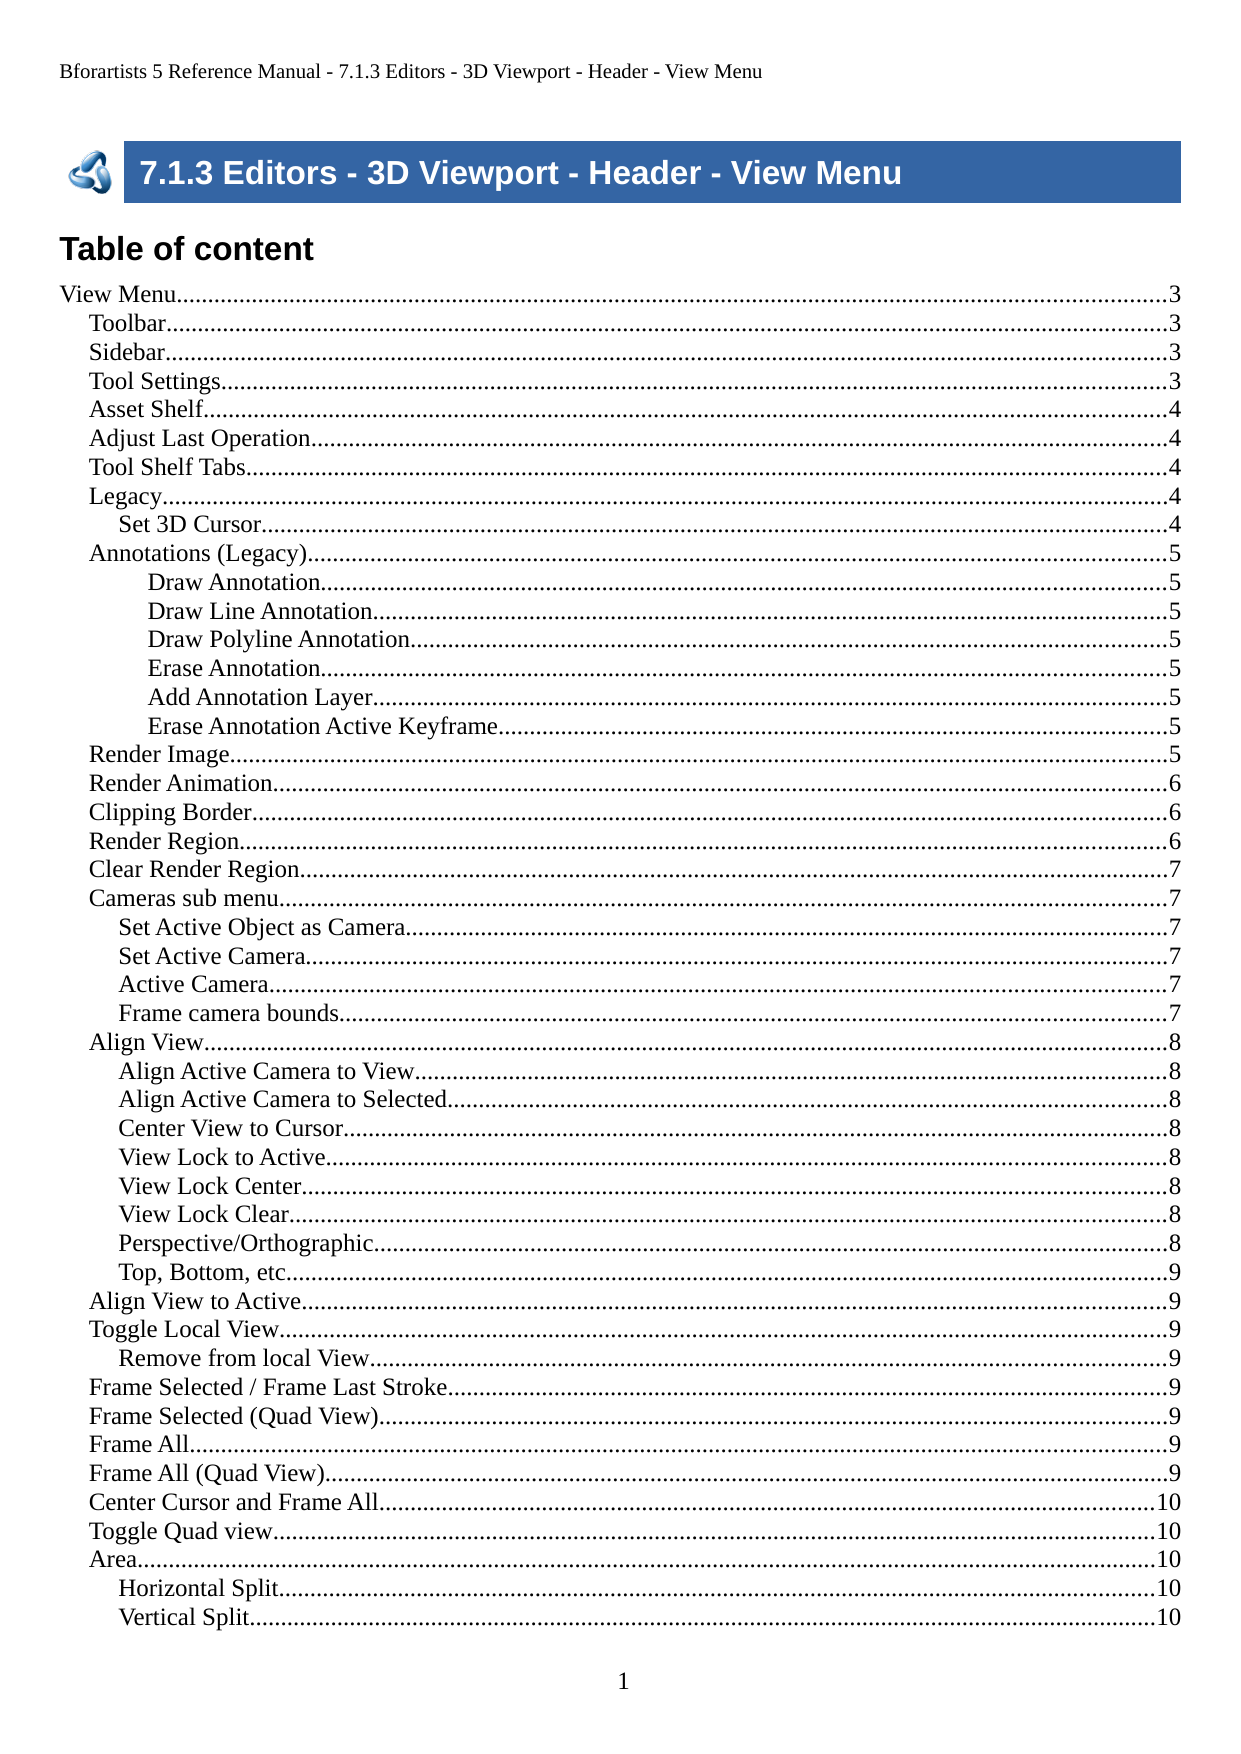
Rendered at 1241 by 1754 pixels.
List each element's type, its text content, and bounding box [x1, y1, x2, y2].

text Adjust Last Operation 4 [88, 423, 1181, 452]
text Toolbar 3 [88, 308, 1181, 337]
text Remove from local View 9 [118, 1343, 1181, 1372]
text Frame camera bounds 7 [118, 998, 1181, 1027]
text Align Active Camera to View 8 [118, 1056, 1181, 1084]
text View Lock Center 8 [118, 1171, 1181, 1199]
text Draw Annotation 5 [147, 567, 1181, 596]
text Add Annotation Layer 5 [147, 682, 1181, 711]
text Render Region 6 [88, 826, 1181, 854]
text Frame Selected / Frame Last Stroke 9 [88, 1372, 1181, 1401]
text Center Cursor and Frame All 10 [88, 1487, 1181, 1516]
text Asset Shelf 4 [88, 394, 1181, 423]
text Erase Annotation 5 [147, 653, 1181, 682]
text View Menu 3 [59, 279, 1181, 308]
text Sidebar 3 [88, 337, 1181, 366]
text Frame Selected (Quad View) 9 [88, 1401, 1181, 1429]
subtitle Table of content [59, 228, 1181, 267]
text Cameras sub menu 7 [88, 883, 1181, 912]
text Toggle Quad view 10 [88, 1516, 1181, 1544]
text Align Active Camera to Selected 8 [118, 1084, 1181, 1113]
text Draw Line Annotation 5 [147, 596, 1181, 624]
text Toggle Local View 9 [88, 1314, 1181, 1343]
text Draw Polyline Annotation 5 [147, 624, 1181, 653]
text Frame All 9 [88, 1429, 1181, 1458]
text Set 3D Cursor 4 [118, 509, 1181, 538]
text Erase Annotation Active Keyframe 5 [147, 711, 1181, 739]
text Align View to Active 9 [88, 1286, 1181, 1314]
picture [65, 147, 114, 197]
text Active Camera 7 [118, 969, 1181, 998]
text Clear Render Region 7 [88, 854, 1181, 883]
table_header 7.1.3 Editors - 3D Viewport - Header - View Menu [124, 141, 1181, 203]
text View Lock Clear 8 [118, 1199, 1181, 1228]
text Horizontal Split 10 [118, 1573, 1181, 1602]
text Area 10 [88, 1544, 1181, 1573]
text Top, Bottom, etc. 9 [118, 1257, 1181, 1286]
text Set Active Camera 7 [118, 941, 1181, 969]
text Center View to Cursor 8 [118, 1113, 1181, 1142]
text Perspective/Orthographic 8 [118, 1228, 1181, 1257]
text Legacy 4 [88, 481, 1181, 509]
text Align View 8 [88, 1027, 1181, 1056]
text Clipping Border 6 [88, 797, 1181, 826]
table_header [59, 141, 124, 203]
text Vertical Split 10 [118, 1602, 1181, 1631]
text Annotations (Legacy) 5 [88, 538, 1181, 567]
text Frame All (Quad View) 9 [88, 1458, 1181, 1487]
text Render Animation 6 [88, 768, 1181, 797]
text Tool Settings 3 [88, 366, 1181, 394]
text Tool Shelf Tabs 4 [88, 452, 1181, 481]
text Render Image 5 [88, 739, 1181, 768]
text View Lock to Active 8 [118, 1142, 1181, 1171]
text Set Active Object as Camera 7 [118, 912, 1181, 941]
